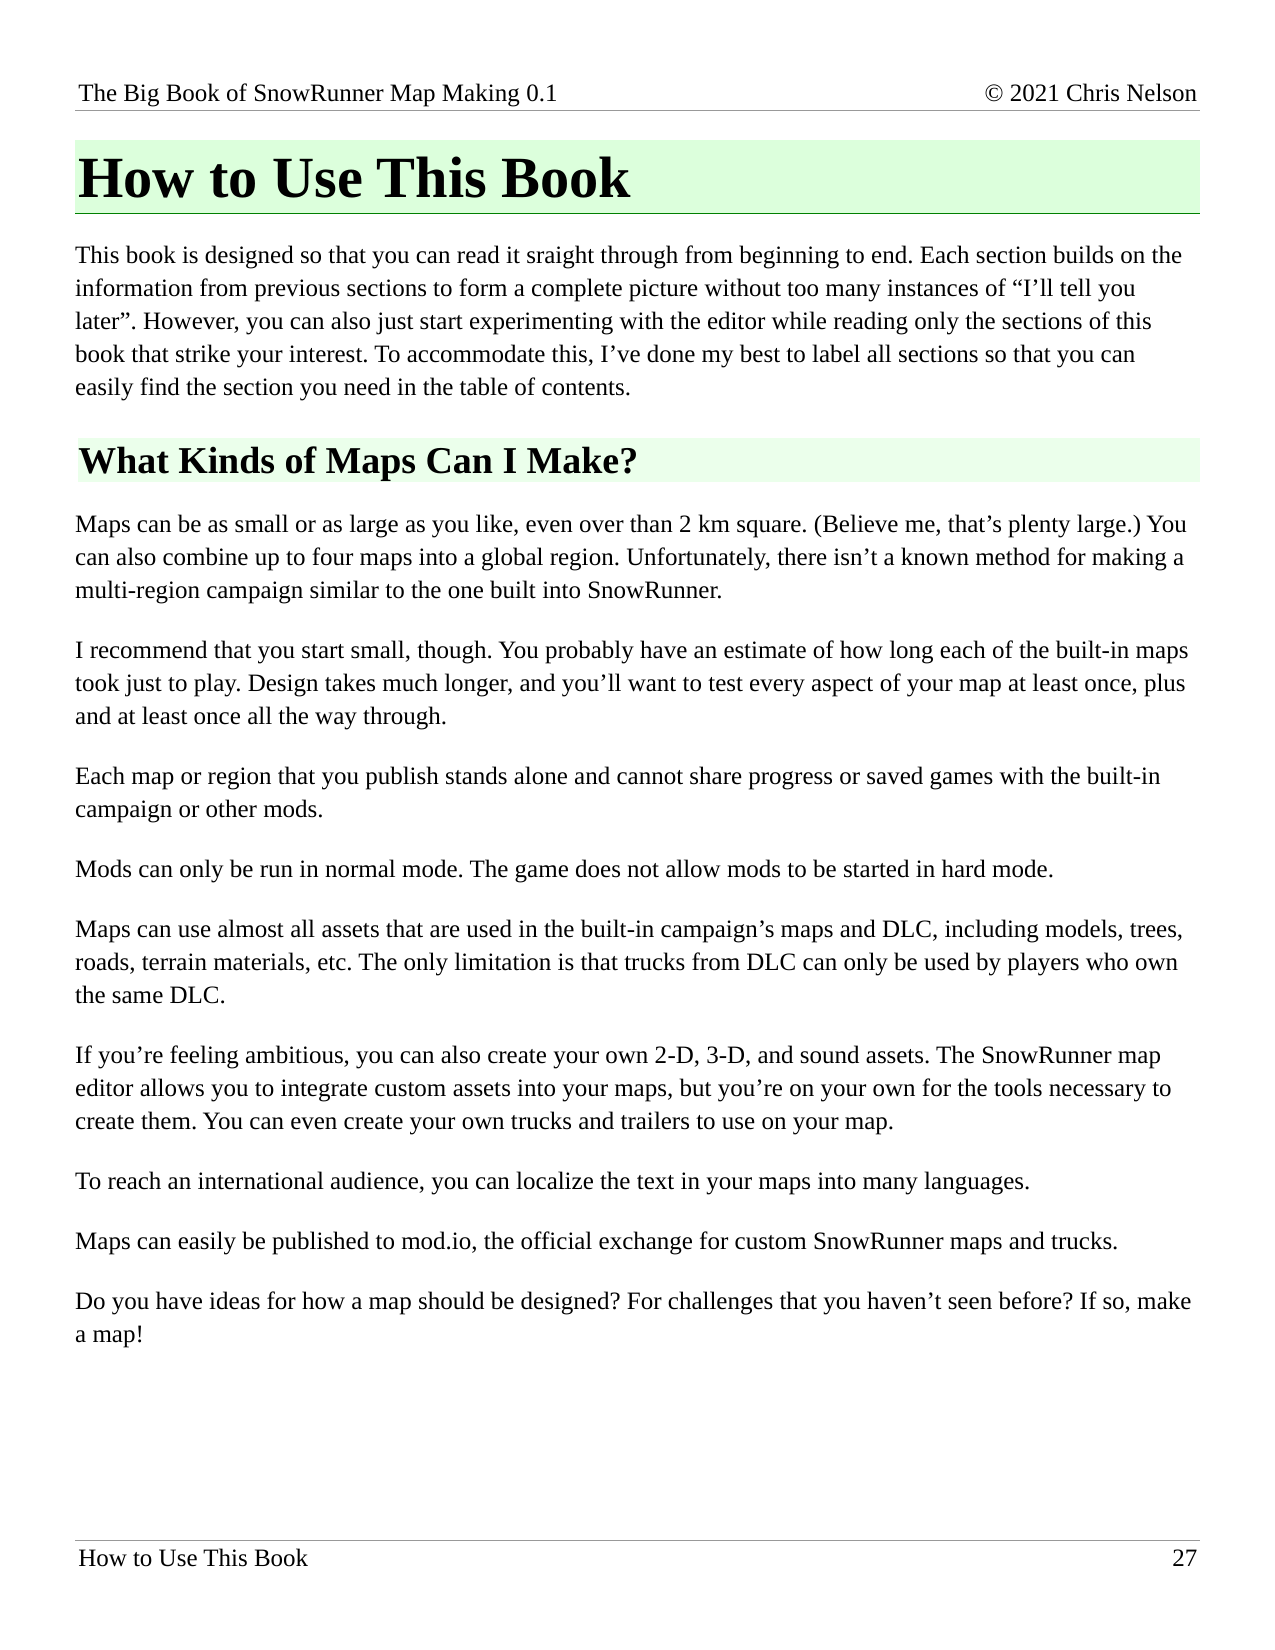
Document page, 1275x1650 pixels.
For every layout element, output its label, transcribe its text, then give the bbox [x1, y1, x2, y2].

text Maps can use almost all assets that are used in the built-in campaign’s maps and DLC, including models, trees, roads, terrain materials, etc. The only limitation is that trucks from DLC can only be used by players who own the same DLC. [75, 914, 1200, 1009]
text This book is designed so that you can read it sraight through from beginning to end. Each section builds on the information from previous sections to form a complete picture without too many instances of “I’ll tell you later”. However, you can also just start experimenting with the editor while reading only the sections of this book that strike your interest. To accommodate this, I’ve done my best to label all sections so that you can easily find the section you need in the table of contents. [75, 240, 1200, 401]
text Maps can be as small or as large as you like, even over than 2 km square. (Believe me, that’s plenty large.) You can also combine up to four maps into a global region. Unfortunately, there isn’t a known method for making a multi-region campaign similar to the one built into SnowRunner. [75, 509, 1200, 604]
text Each map or region that you publish stands alone and cannot share progress or saved games with the built-in campaign or other mods. [75, 761, 1200, 823]
text If you’re feeling ambitious, you can also create your own 2‑D, 3‑D, and sound assets. The SnowRunner map editor allows you to integrate custom assets into your maps, but you’re on your own for the tools necessary to create them. You can even create your own trucks and trailers to use on your map. [75, 1040, 1200, 1135]
text Do you have ideas for how a map should be designed? For challenges that you haven’t seen before? If so, make a map! [75, 1286, 1200, 1348]
text Maps can easily be published to mod.io, the official exchange for custom SnowRunner maps and trucks. [75, 1226, 1200, 1255]
text To reach an international audience, you can localize the text in your maps into many languages. [75, 1166, 1200, 1195]
text I recommend that you start small, though. You probably have an estimate of how long each of the built-in maps took just to play. Design takes much longer, and you’ll want to test every aspect of your map at least once, plus and at least once all the way through. [75, 635, 1200, 730]
subtitle What Kinds of Maps Can I Make? [78, 438, 1200, 482]
subtitle How to Use This Book [75, 140, 1200, 213]
text Mods can only be run in normal mode. The game does not allow mods to be started in hard mode. [75, 854, 1200, 883]
